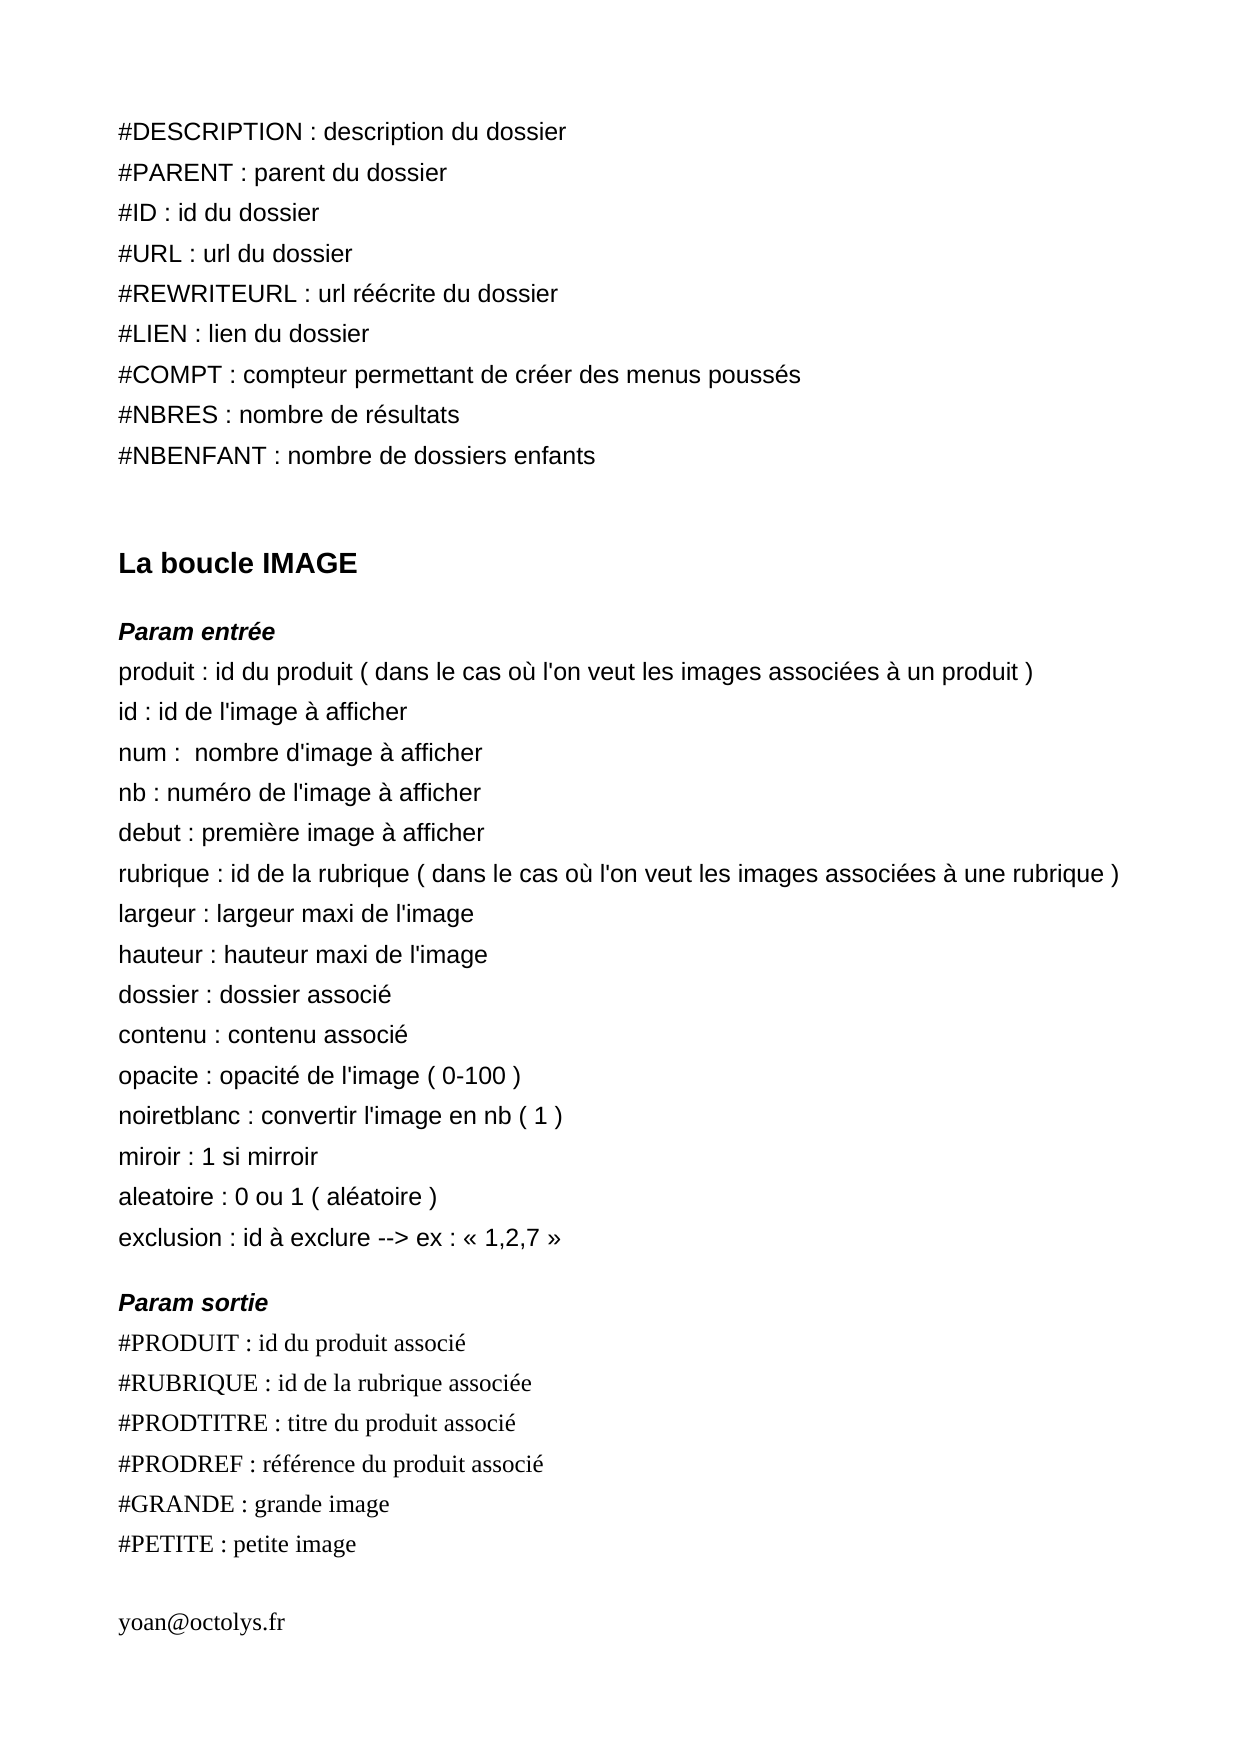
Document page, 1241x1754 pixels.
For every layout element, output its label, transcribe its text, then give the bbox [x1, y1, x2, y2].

text nb : numéro de l'image à afficher [118, 779, 1122, 807]
text #PRODREF : référence du produit associé [118, 1450, 1122, 1477]
text largeur : largeur maxi de l'image [118, 900, 1122, 928]
text miroir : 1 si mirroir [118, 1143, 1122, 1171]
text noiretblanc : convertir l'image en nb ( 1 ) [118, 1102, 1122, 1130]
subtitle Param sortie [118, 1289, 1122, 1317]
text #NBRES : nombre de résultats [118, 401, 1122, 429]
text #GRANDE : grande image [118, 1490, 1122, 1518]
text #ID : id du dossier [118, 199, 1122, 227]
text debut : première image à afficher [118, 819, 1122, 847]
text #REWRITEURL : url réécrite du dossier [118, 280, 1122, 308]
text id : id de l'image à afficher [118, 698, 1122, 726]
text #PARENT : parent du dossier [118, 158, 1122, 186]
text #COMPT : compteur permettant de créer des menus poussés [118, 361, 1122, 388]
text #NBENFANT : nombre de dossiers enfants [118, 441, 1122, 469]
text #PRODTITRE : titre du produit associé [118, 1409, 1122, 1437]
subtitle La boucle IMAGE [118, 547, 1122, 580]
text dossier : dossier associé [118, 981, 1122, 1009]
text aleatoire : 0 ou 1 ( aléatoire ) [118, 1183, 1122, 1211]
text rubrique : id de la rubrique ( dans le cas où l'on veut les images associées à une rubrique ) [118, 860, 1122, 888]
subtitle Param entrée [118, 617, 1122, 645]
text hauteur : hauteur maxi de l'image [118, 941, 1122, 968]
text produit : id du produit ( dans le cas où l'on veut les images associées à un produit ) [118, 658, 1122, 686]
text opacite : opacité de l'image ( 0-100 ) [118, 1062, 1122, 1090]
text #PRODUIT : id du produit associé [118, 1329, 1122, 1357]
text #DESCRIPTION : description du dossier [118, 118, 1122, 146]
text contenu : contenu associé [118, 1021, 1122, 1049]
text exclusion : id à exclure --> ex : « 1,2,7 » [118, 1223, 1122, 1251]
text #LIEN : lien du dossier [118, 320, 1122, 348]
text #RUBRIQUE : id de la rubrique associée [118, 1369, 1122, 1397]
text #PETITE : petite image [118, 1530, 1122, 1558]
text num : nombre d'image à afficher [118, 738, 1122, 766]
text #URL : url du dossier [118, 239, 1122, 267]
